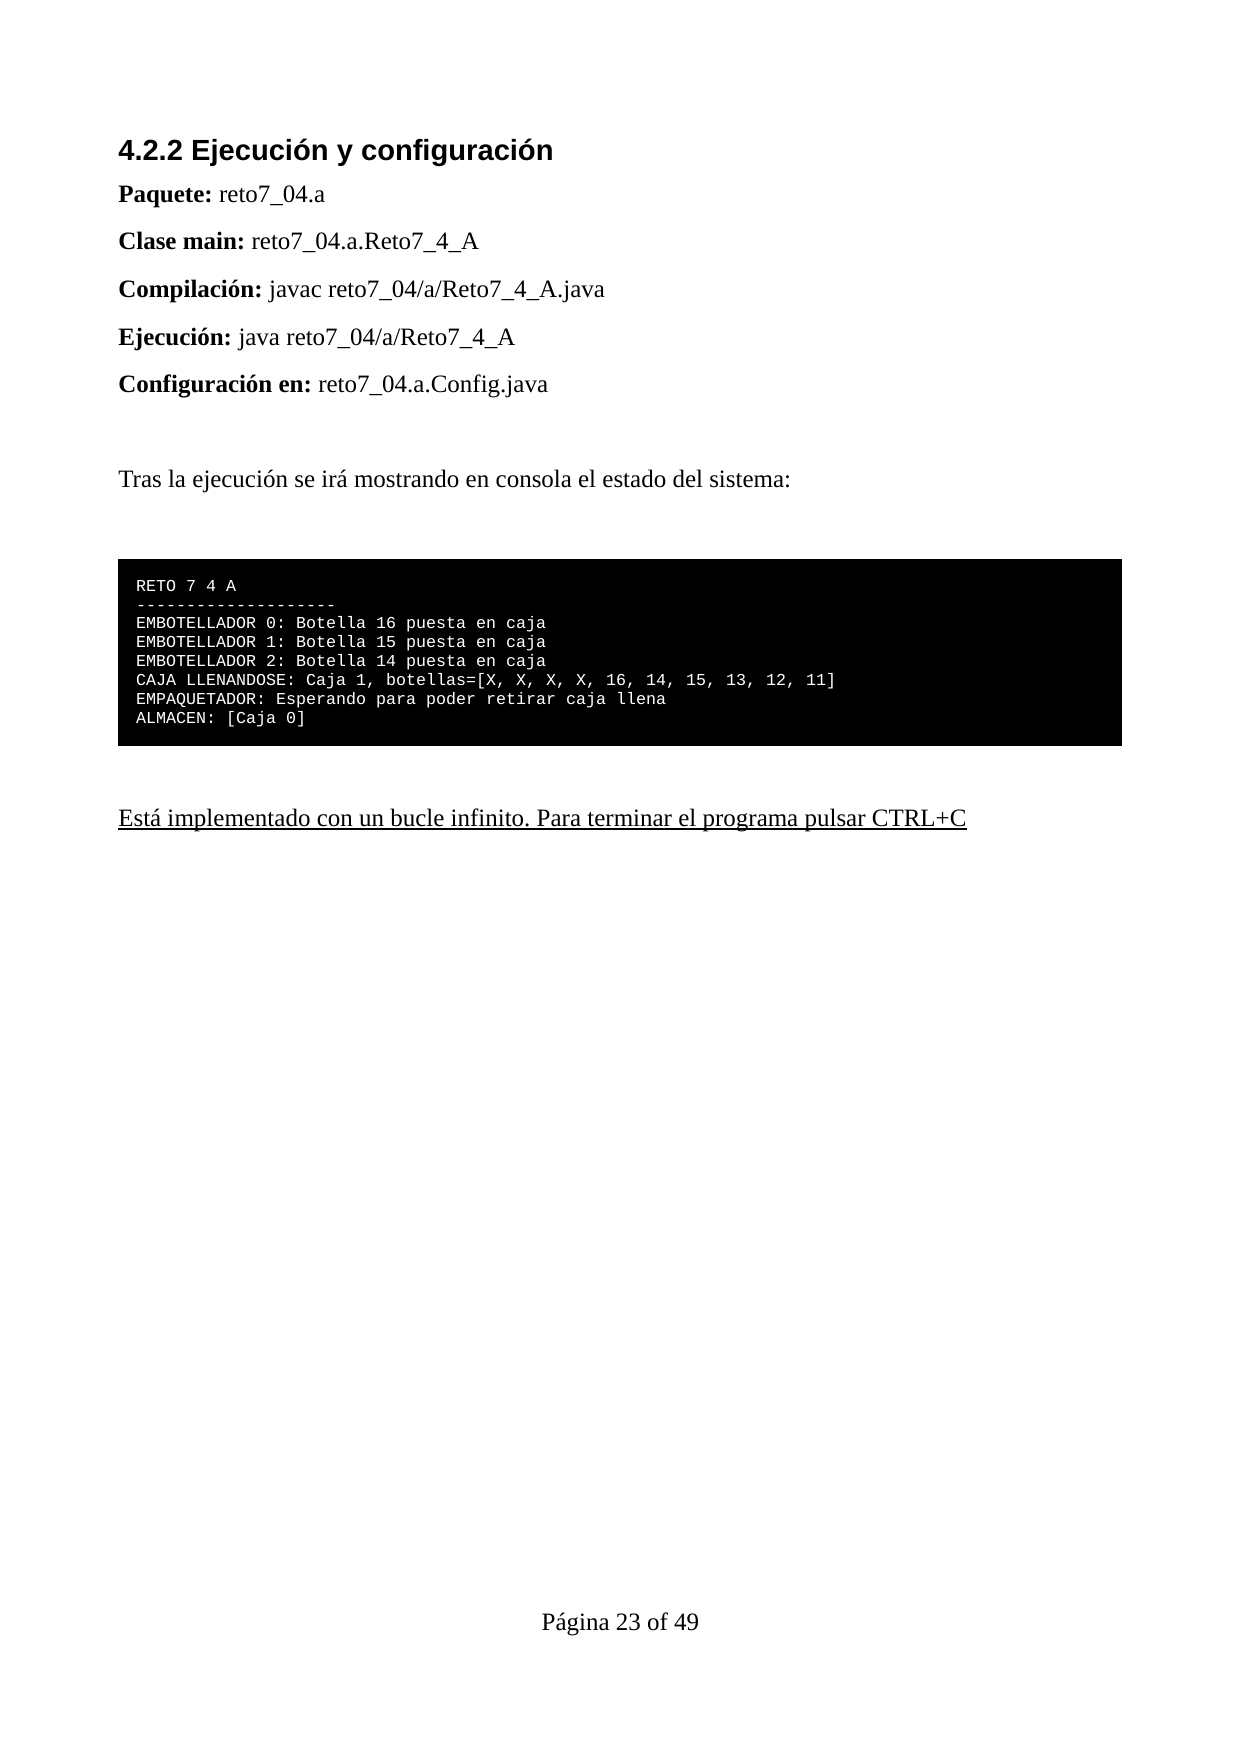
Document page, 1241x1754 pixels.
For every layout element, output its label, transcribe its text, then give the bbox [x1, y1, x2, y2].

text Está implementado con un bucle infinito. Para terminar el programa pulsar CTRL+C [118, 803, 1122, 832]
text EMPAQUETADOR: Esperando para poder retirar caja llena [118, 690, 1122, 709]
text Clase main: reto7_04.a.Reto7_4_A [118, 226, 1122, 255]
text CAJA LLENANDOSE: Caja 1, botellas=[X, X, X, X, 16, 14, 15, 13, 12, 11] [118, 672, 1122, 690]
text EMBOTELLADOR 2: Botella 14 puesta en caja [118, 653, 1122, 672]
text Ejecución: java reto7_04/a/Reto7_4_A [118, 322, 1122, 350]
text EMBOTELLADOR 1: Botella 15 puesta en caja [118, 634, 1122, 653]
text Tras la ejecución se irá mostrando en consola el estado del sistema: [118, 464, 1122, 493]
text RETO 7 4 A [118, 559, 1122, 596]
text -------------------- [118, 596, 1122, 615]
text Configuración en: reto7_04.a.Config.java [118, 369, 1122, 398]
text Compilación: javac reto7_04/a/Reto7_4_A.java [118, 274, 1122, 303]
text EMBOTELLADOR 0: Botella 16 puesta en caja [118, 615, 1122, 634]
subtitle 4.2.2 Ejecución y configuración [118, 133, 1122, 166]
text Paquete: reto7_04.a [118, 179, 1122, 207]
text ALMACEN: [Caja 0] [118, 709, 1122, 746]
